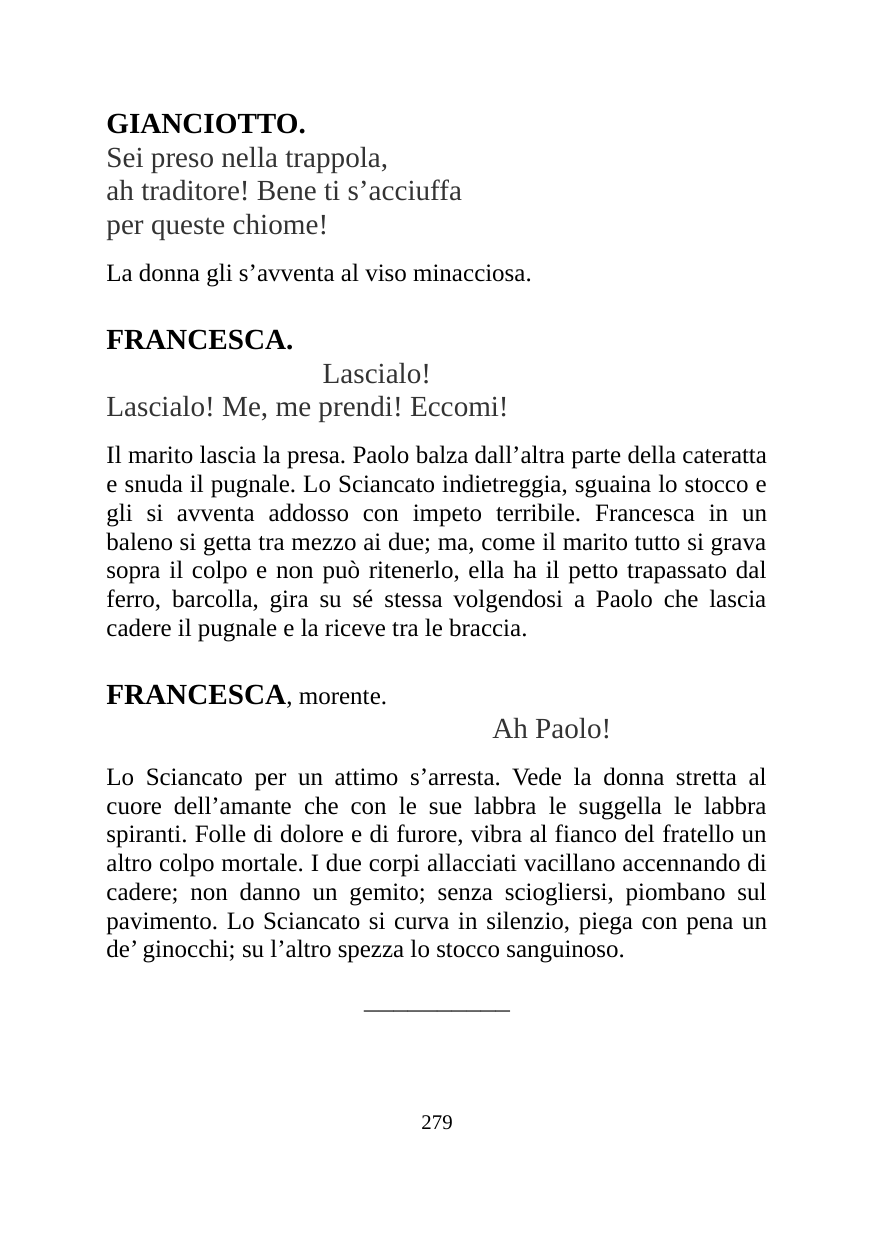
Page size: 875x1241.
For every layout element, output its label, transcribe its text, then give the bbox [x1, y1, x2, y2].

text La donna gli s’avventa al viso minacciosa. [106, 258, 767, 287]
text Il marito lascia la presa. Paolo balza dall’altra parte della cateratta e snuda il pugnale. Lo Sciancato indietreggia, sguaina lo stocco e gli si avventa addosso con impeto terribile. Francesca in un baleno si getta tra mezzo ai due; ma, come il marito tutto si grava sopra il colpo e non può ritenerlo, ella ha il petto trapassato dal ferro, barcolla, gira su sé stessa volgendosi a Paolo che lascia cadere il pugnale e la riceve tra le braccia. [106, 441, 767, 642]
text Lascialo! [322, 356, 767, 389]
text __________ [106, 981, 767, 1014]
text FRANCESCA, morente. [106, 677, 767, 711]
text Sei preso nella trappola, ah traditore! Bene ti s’acciuffa per queste chiome! [106, 140, 767, 240]
text GIANCIOTTO. [106, 106, 767, 140]
text Lascialo! Me, me prendi! Eccomi! [106, 389, 767, 423]
text Lo Sciancato per un attimo s’arresta. Vede la donna stretta al cuore dell’amante che con le sue labbra le suggella le labbra spiranti. Folle di dolore e di furore, vibra al fianco del fratello un altro colpo mortale. I due corpi allacciati vacillano accennando di cadere; non danno un gemito; senza sciogliersi, piombano sul pavimento. Lo Sciancato si curva in silenzio, piega con pena un de’ ginocchi; su l’altro spezza lo stocco sanguinoso. [106, 762, 767, 963]
text Ah Paolo! [492, 711, 767, 744]
text FRANCESCA. [106, 322, 767, 356]
